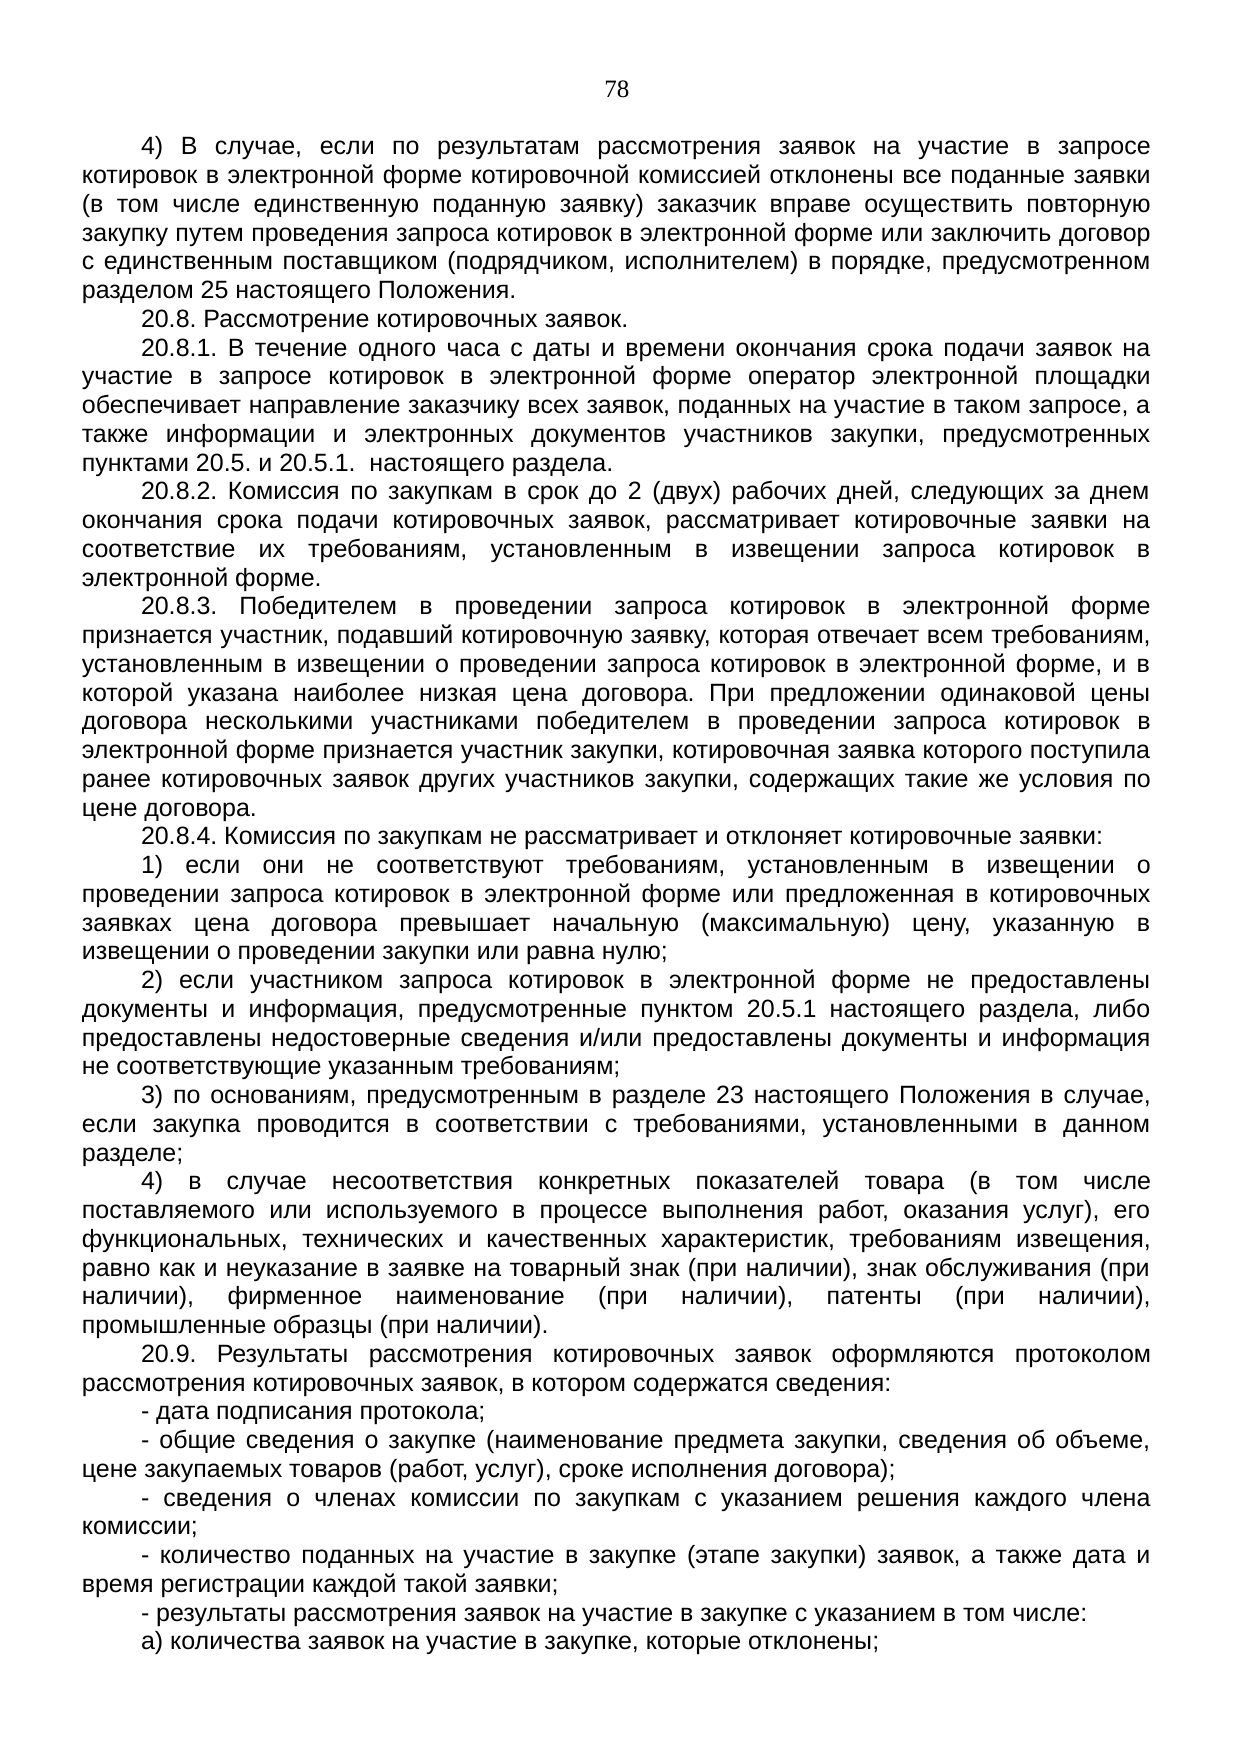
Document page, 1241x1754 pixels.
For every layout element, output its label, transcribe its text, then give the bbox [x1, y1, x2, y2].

text 4) в случае несоответствия конкретных показателей товара (в том числе поставляемого или используемого в процессе выполнения работ, оказания услуг), его функциональных, технических и качественных характеристик, требованиям извещения, равно как и неуказание в заявке на товарный знак (при наличии), знак обслуживания (при наличии), фирменное наименование (при наличии), патенты (при наличии), промышленные образцы (при наличии). [82, 1166, 1152, 1339]
text - общие сведения о закупке (наименование предмета закупки, сведения об объеме, цене закупаемых товаров (работ, услуг), сроке исполнения договора); [82, 1425, 1152, 1482]
text 1) если они не соответствуют требованиям, установленным в извещении о проведении запроса котировок в электронной форме или предложенная в котировочных заявках цена договора превышает начальную (максимальную) цену, указанную в извещении о проведении закупки или равна нулю; [82, 850, 1152, 965]
text - результаты рассмотрения заявок на участие в закупке с указанием в том числе: [82, 1597, 1152, 1626]
text - количество поданных на участие в закупке (этапе закупки) заявок, а также дата и время регистрации каждой такой заявки; [82, 1540, 1152, 1597]
text 20.8.3. Победителем в проведении запроса котировок в электронной форме признается участник, подавший котировочную заявку, которая отвечает всем требованиям, установленным в извещении о проведении запроса котировок в электронной форме, и в которой указана наиболее низкая цена договора. При предложении одинаковой цены договора несколькими участниками победителем в проведении запроса котировок в электронной форме признается участник закупки, котировочная заявка которого поступила ранее котировочных заявок других участников закупки, содержащих такие же условия по цене договора. [82, 591, 1152, 821]
text 3) по основаниям, предусмотренным в разделе 23 настоящего Положения в случае, если закупка проводится в соответствии с требованиями, установленными в данном разделе; [82, 1080, 1152, 1166]
text 2) если участником запроса котировок в электронной форме не предоставлены документы и информация, предусмотренные пунктом 20.5.1 настоящего раздела, либо предоставлены недостоверные сведения и/или предоставлены документы и информация не соответствующие указанным требованиям; [82, 965, 1152, 1080]
text 20.8.1. В течение одного часа с даты и времени окончания срока подачи заявок на участие в запросе котировок в электронной форме оператор электронной площадки обеспечивает направление заказчику всех заявок, поданных на участие в таком запросе, а также информации и электронных документов участников закупки, предусмотренных пунктами 20.5. и 20.5.1. настоящего раздела. [82, 332, 1152, 476]
text - сведения о членах комиссии по закупкам с указанием решения каждого члена комиссии; [82, 1482, 1152, 1540]
text 20.8. Рассмотрение котировочных заявок. [82, 304, 1152, 332]
text а) количества заявок на участие в закупке, которые отклонены; [82, 1626, 1152, 1655]
text 20.8.2. Комиссия по закупкам в срок до 2 (двух) рабочих дней, следующих за днем окончания срока подачи котировочных заявок, рассматривает котировочные заявки на соответствие их требованиям, установленным в извещении запроса котировок в электронной форме. [82, 476, 1152, 591]
text 4) В случае, если по результатам рассмотрения заявок на участие в запросе котировок в электронной форме котировочной комиссией отклонены все поданные заявки (в том числе единственную поданную заявку) заказчик вправе осуществить повторную закупку путем проведения запроса котировок в электронной форме или заключить договор с единственным поставщиком (подрядчиком, исполнителем) в порядке, предусмотренном разделом 25 настоящего Положения. [82, 131, 1152, 304]
text 20.9. Результаты рассмотрения котировочных заявок оформляются протоколом рассмотрения котировочных заявок, в котором содержатся сведения: [82, 1339, 1152, 1396]
text 20.8.4. Комиссия по закупкам не рассматривает и отклоняет котировочные заявки: [82, 821, 1152, 850]
text - дата подписания протокола; [82, 1396, 1152, 1425]
